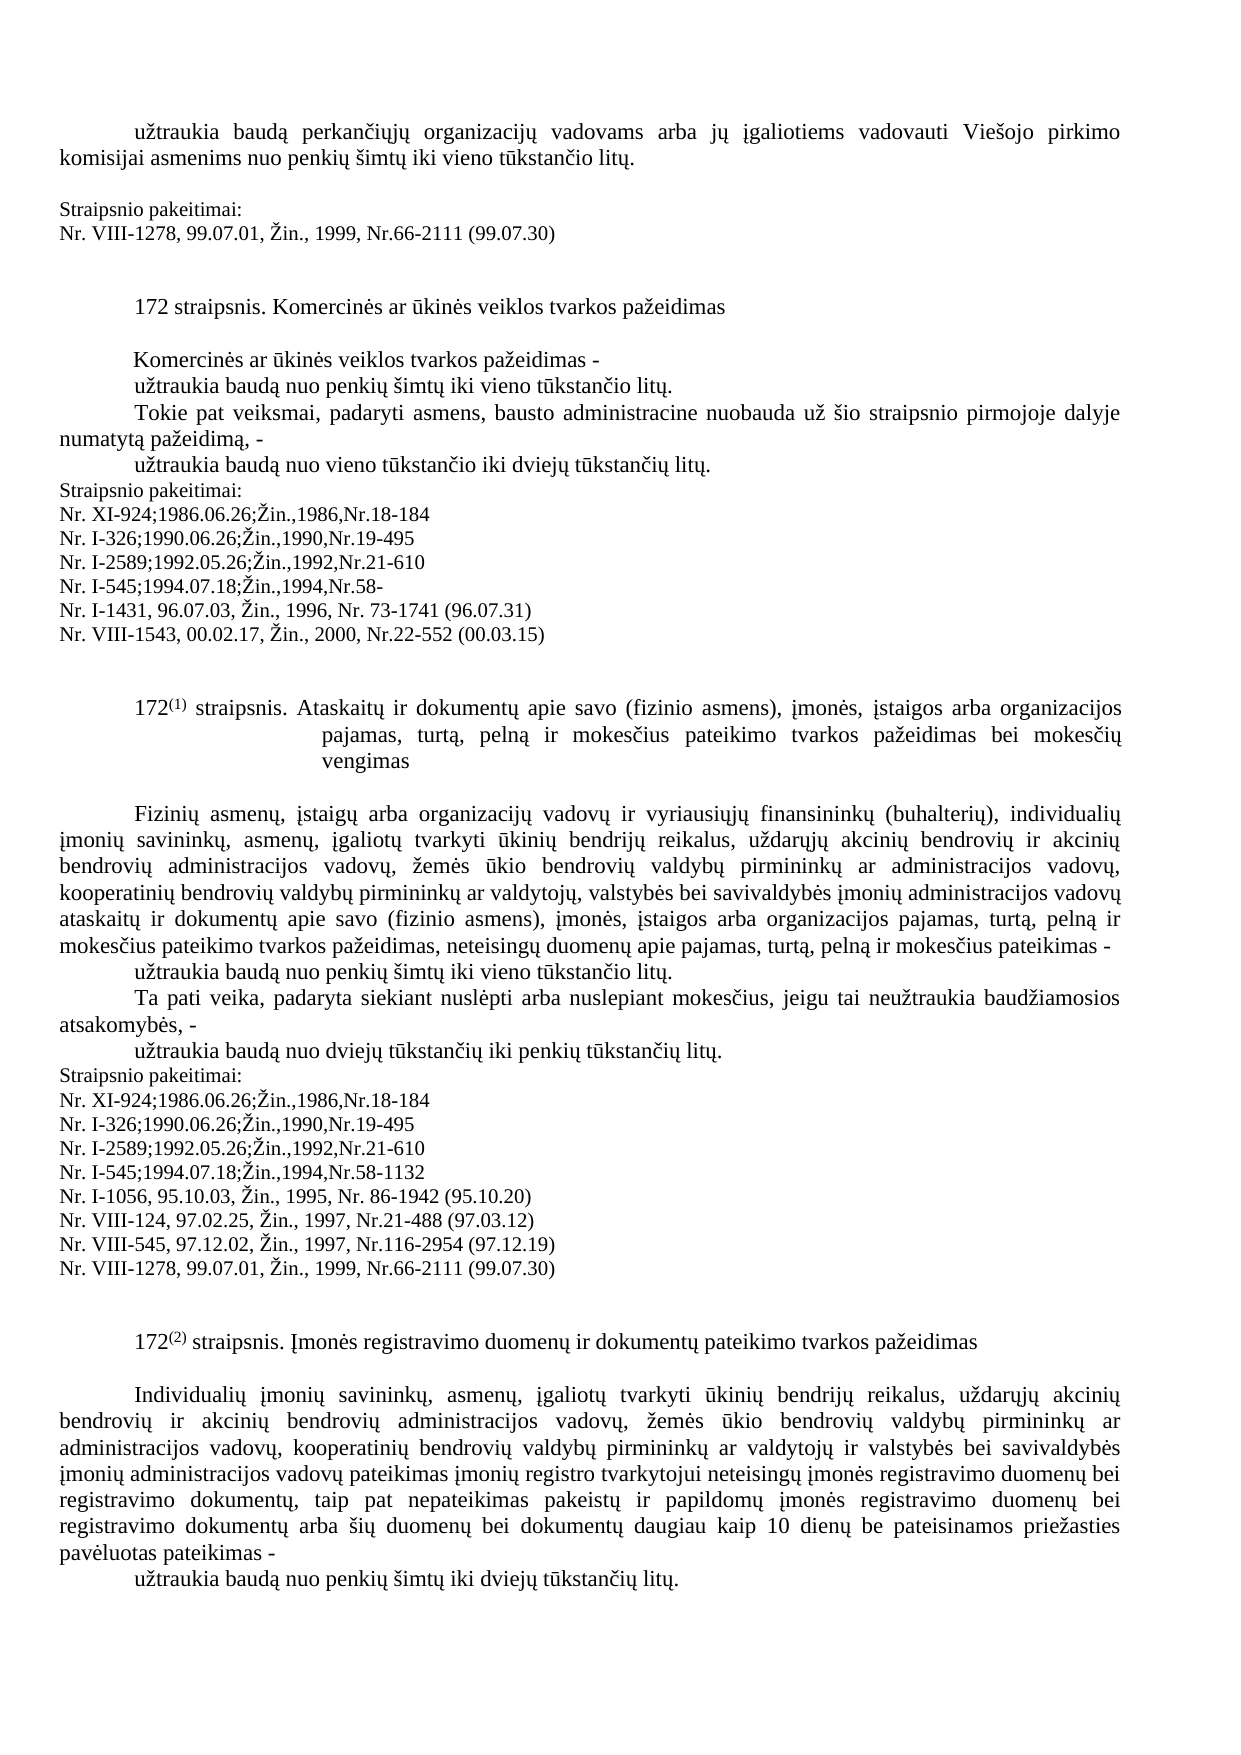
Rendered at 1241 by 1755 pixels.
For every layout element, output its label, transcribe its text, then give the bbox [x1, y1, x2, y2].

text užtraukia baudą nuo penkių šimtų iki vieno tūkstančio litų. [59, 372, 1122, 399]
text Nr. XI-924;1986.06.26;Žin.,1986,Nr.18-184 [59, 1087, 1122, 1112]
text Nr. I-326;1990.06.26;Žin.,1990,Nr.19-495 [59, 526, 1122, 550]
text Nr. I-2589;1992.05.26;Žin.,1992,Nr.21-610 [59, 1136, 1122, 1160]
text užtraukia baudą perkančiųjų organizacijų vadovams arba jų įgaliotiems vadovauti Viešojo pirkimo komisijai asmenims nuo penkių šimtų iki vieno tūkstančio litų. [59, 118, 1122, 171]
text Nr. VIII-545, 97.12.02, Žin., 1997, Nr.116-2954 (97.12.19) [59, 1232, 1122, 1256]
text Individualių įmonių savininkų, asmenų, įgaliotų tvarkyti ūkinių bendrijų reikalus, uždarųjų akcinių bendrovių ir akcinių bendrovių administracijos vadovų, žemės ūkio bendrovių valdybų pirmininkų ar administracijos vadovų, kooperatinių bendrovių valdybų pirmininkų ar valdytojų ir valstybės bei savivaldybės įmonių administracijos vadovų pateikimas įmonių registro tvarkytojui neteisingų įmonės registravimo duomenų bei registravimo dokumentų, taip pat nepateikimas pakeistų ir papildomų įmonės registravimo duomenų bei registravimo dokumentų arba šių duomenų bei dokumentų daugiau kaip 10 dienų be pateisinamos priežasties pavėluotas pateikimas - [59, 1381, 1122, 1565]
text 172(2) straipsnis. Įmonės registravimo duomenų ir dokumentų pateikimo tvarkos pažeidimas [59, 1328, 1122, 1354]
text Straipsnio pakeitimai: [59, 197, 1122, 221]
text Nr. VIII-1278, 99.07.01, Žin., 1999, Nr.66-2111 (99.07.30) [59, 221, 1122, 245]
text Nr. I-2589;1992.05.26;Žin.,1992,Nr.21-610 [59, 550, 1122, 574]
text Nr. I-1056, 95.10.03, Žin., 1995, Nr. 86-1942 (95.10.20) [59, 1184, 1122, 1208]
text Nr. VIII-1278, 99.07.01, Žin., 1999, Nr.66-2111 (99.07.30) [59, 1256, 1122, 1280]
text Ta pati veika, padaryta siekiant nuslėpti arba nuslepiant mokesčius, jeigu tai neužtraukia baudžiamosios atsakomybės, - [59, 984, 1122, 1037]
text Nr. XI-924;1986.06.26;Žin.,1986,Nr.18-184 [59, 502, 1122, 526]
text Komercinės ar ūkinės veiklos tvarkos pažeidimas - [59, 346, 1122, 372]
text 172(1) straipsnis. Ataskaitų ir dokumentų apie savo (fizinio asmens), įmonės, įstaigos arba organizacijos pajamas, turtą, pelną ir mokesčius pateikimo tvarkos pažeidimas bei mokesčių vengimas [134, 694, 1122, 773]
text Straipsnio pakeitimai: [59, 1063, 1122, 1087]
text Nr. I-545;1994.07.18;Žin.,1994,Nr.58-1132 [59, 1160, 1122, 1184]
text Tokie pat veiksmai, padaryti asmens, bausto administracine nuobauda už šio straipsnio pirmojoje dalyje numatytą pažeidimą, - [59, 399, 1122, 452]
text užtraukia baudą nuo dviejų tūkstančių iki penkių tūkstančių litų. [59, 1037, 1122, 1063]
text Nr. I-545;1994.07.18;Žin.,1994,Nr.58- [59, 574, 1122, 598]
text Straipsnio pakeitimai: [59, 478, 1122, 502]
text Nr. I-1431, 96.07.03, Žin., 1996, Nr. 73-1741 (96.07.31) [59, 598, 1122, 622]
text užtraukia baudą nuo penkių šimtų iki dviejų tūkstančių litų. [59, 1565, 1122, 1592]
text Nr. VIII-1543, 00.02.17, Žin., 2000, Nr.22-552 (00.03.15) [59, 622, 1122, 646]
text 172 straipsnis. Komercinės ar ūkinės veiklos tvarkos pažeidimas [59, 293, 1122, 320]
text užtraukia baudą nuo vieno tūkstančio iki dviejų tūkstančių litų. [59, 452, 1122, 478]
text Nr. I-326;1990.06.26;Žin.,1990,Nr.19-495 [59, 1112, 1122, 1136]
text užtraukia baudą nuo penkių šimtų iki vieno tūkstančio litų. [59, 958, 1122, 984]
text Fizinių asmenų, įstaigų arba organizacijų vadovų ir vyriausiųjų finansininkų (buhalterių), individualių įmonių savininkų, asmenų, įgaliotų tvarkyti ūkinių bendrijų reikalus, uždarųjų akcinių bendrovių ir akcinių bendrovių administracijos vadovų, žemės ūkio bendrovių valdybų pirmininkų ar administracijos vadovų, kooperatinių bendrovių valdybų pirmininkų ar valdytojų, valstybės bei savivaldybės įmonių administracijos vadovų ataskaitų ir dokumentų apie savo (fizinio asmens), įmonės, įstaigos arba organizacijos pajamas, turtą, pelną ir mokesčius pateikimo tvarkos pažeidimas, neteisingų duomenų apie pajamas, turtą, pelną ir mokesčius pateikimas - [59, 800, 1122, 958]
text Nr. VIII-124, 97.02.25, Žin., 1997, Nr.21-488 (97.03.12) [59, 1208, 1122, 1232]
